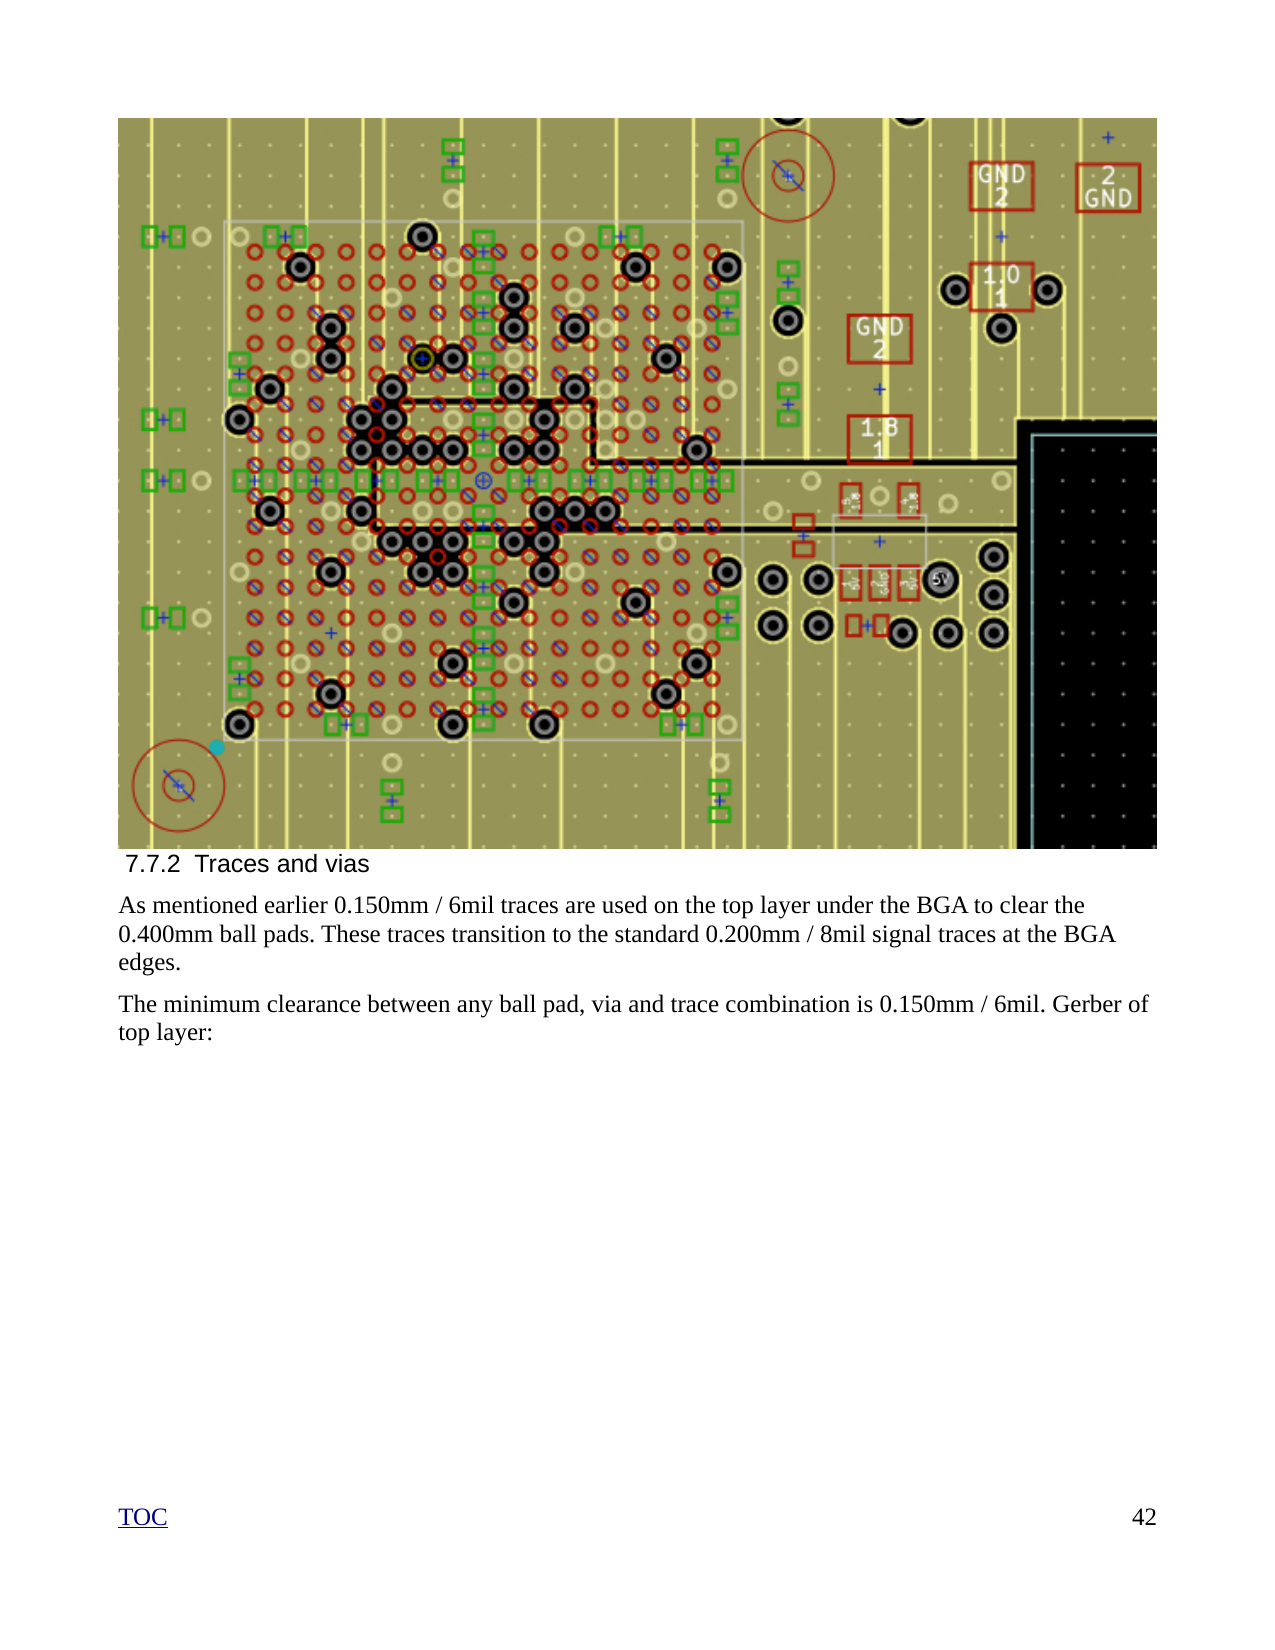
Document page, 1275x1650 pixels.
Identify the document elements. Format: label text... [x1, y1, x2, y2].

subtitle Traces and vias [118, 849, 1157, 877]
picture [118, 118, 1157, 849]
text The minimum clearance between any ball pad, via and trace combination is 0.150mm / 6mil. Gerber of top layer: [118, 989, 1157, 1046]
text As mentioned earlier 0.150mm / 6mil traces are used on the top layer under the BGA to clear the 0.400mm ball pads. These traces transition to the standard 0.200mm / 8mil signal traces at the BGA edges. [118, 890, 1157, 976]
